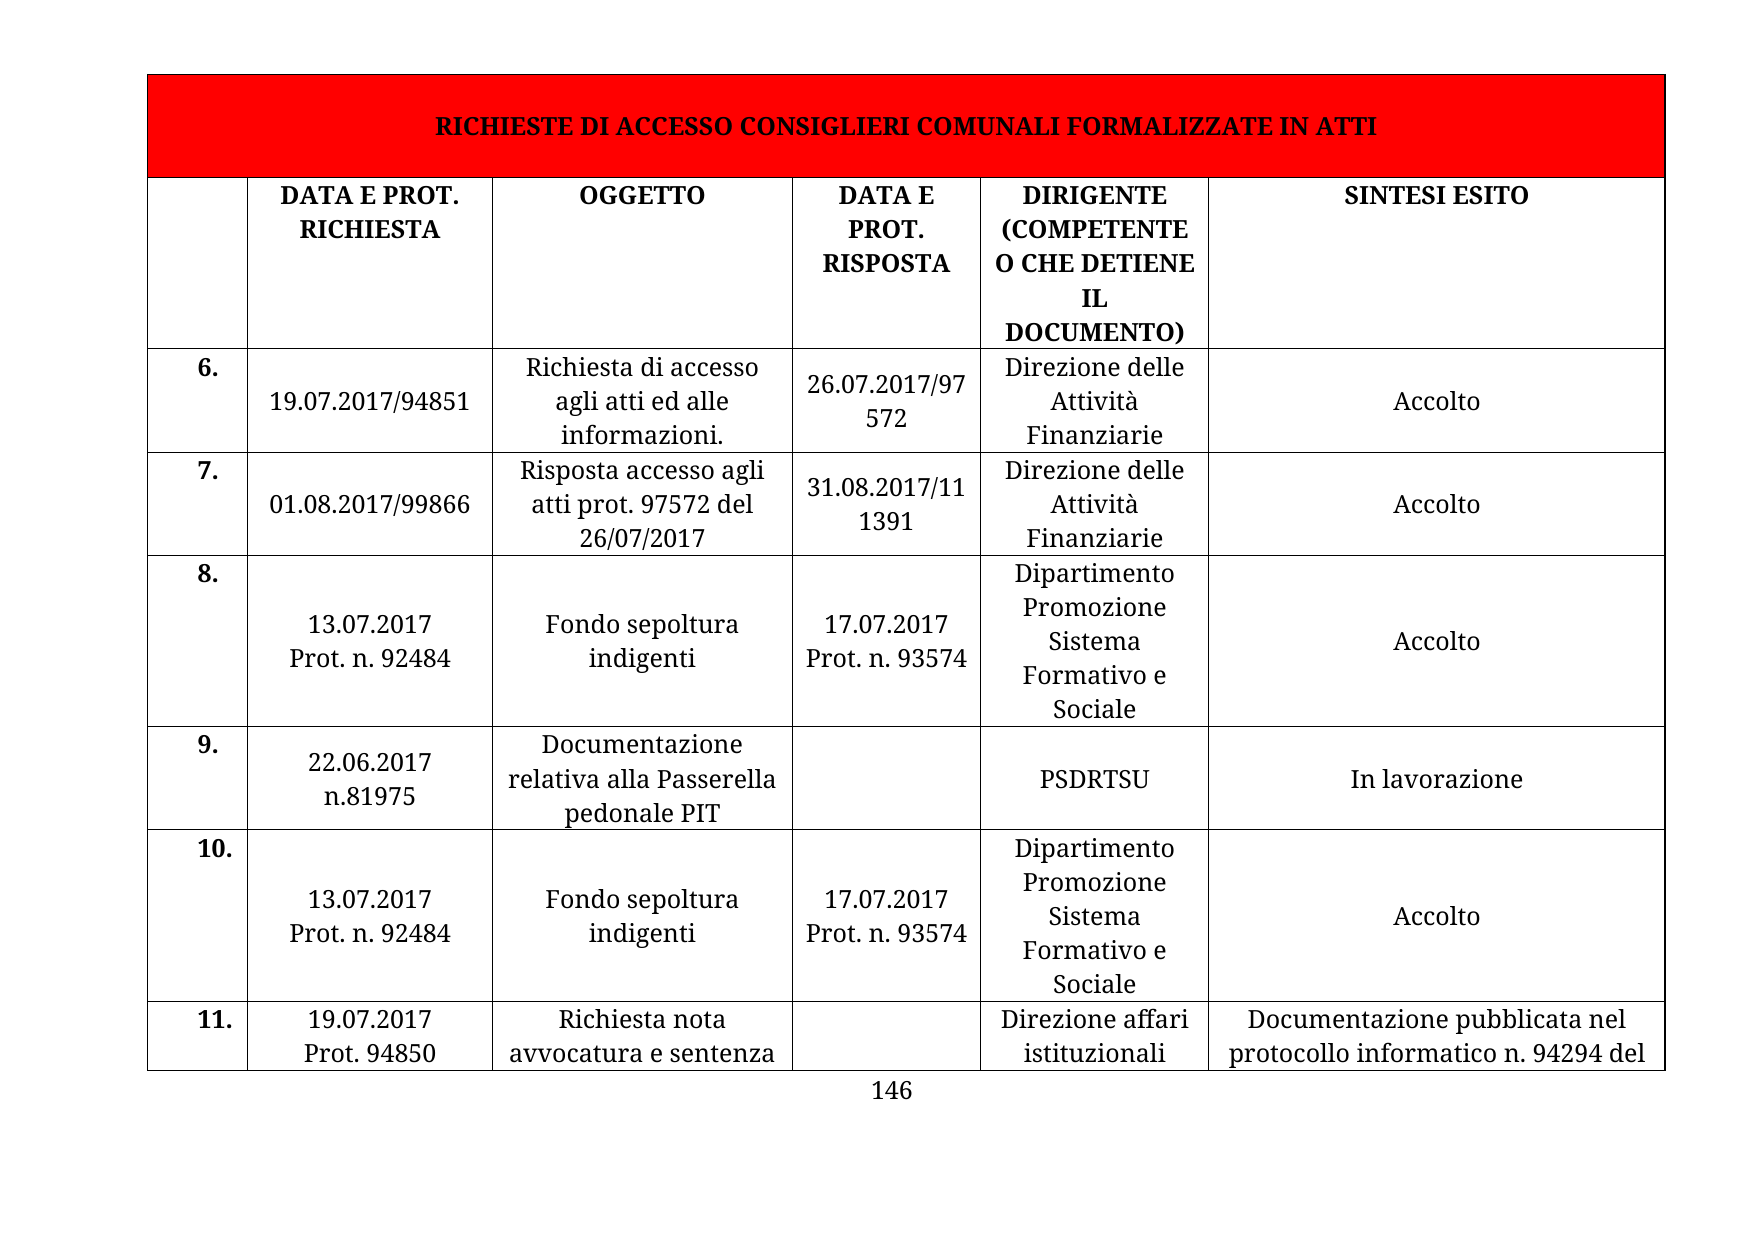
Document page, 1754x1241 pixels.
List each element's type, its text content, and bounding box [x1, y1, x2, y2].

table_cell [793, 727, 980, 829]
table_cell [148, 556, 247, 726]
table_cell Direzione affari istituzionali [981, 1002, 1208, 1070]
table_cell OGGETTO [493, 178, 792, 348]
table_cell [148, 453, 247, 555]
table_cell [148, 349, 247, 452]
table_cell 19.07.2017 Prot. 94850 [248, 1002, 492, 1070]
table_cell PSDRTSU [981, 727, 1208, 829]
table_cell 22.06.2017 n.81975 [248, 727, 492, 829]
table_cell [148, 1002, 247, 1070]
table_cell 13.07.2017 Prot. n. 92484 [248, 556, 492, 726]
table_cell DATA E PROT. RICHIESTA [248, 178, 492, 348]
table_cell 13.07.2017 Prot. n. 92484 [248, 830, 492, 1001]
table_cell 26.07.2017/97572 [793, 349, 980, 452]
table_cell [793, 1002, 980, 1070]
table_cell SINTESI ESITO [1209, 178, 1664, 348]
table_cell Accolto [1209, 830, 1664, 1001]
table_cell Fondo sepoltura indigenti [493, 556, 792, 726]
table_cell Accolto [1209, 349, 1664, 452]
table_cell Accolto [1209, 556, 1664, 726]
table_cell 17.07.2017 Prot. n. 93574 [793, 556, 980, 726]
table_cell Dipartimento Promozione Sistema Formativo e Sociale [981, 556, 1208, 726]
table_cell Accolto [1209, 453, 1664, 555]
table_cell Richiesta nota avvocatura e sentenza [493, 1002, 792, 1070]
table_cell Richiesta di accesso agli atti ed alle informazioni. [493, 349, 792, 452]
table_cell Direzione delle Attività Finanziarie [981, 349, 1208, 452]
table_cell Documentazione relativa alla Passerella pedonale PIT [493, 727, 792, 829]
table_cell [148, 178, 247, 348]
table_cell [148, 727, 247, 829]
table_cell In lavorazione [1209, 727, 1664, 829]
table_cell 31.08.2017/111391 [793, 453, 980, 555]
table_cell Documentazione pubblicata nel protocollo informatico n. 94294 del [1209, 1002, 1664, 1070]
table_cell DIRIGENTE (COMPETENTE O CHE DETIENE IL DOCUMENTO) [981, 178, 1208, 348]
table_cell Direzione delle Attività Finanziarie [981, 453, 1208, 555]
table_cell 01.08.2017/99866 [248, 453, 492, 555]
table_header RICHIESTE DI ACCESSO CONSIGLIERI COMUNALI FORMALIZZATE IN ATTI [148, 75, 1664, 177]
table_cell 19.07.2017/94851 [248, 349, 492, 452]
table_cell [148, 830, 247, 1001]
table_cell Fondo sepoltura indigenti [493, 830, 792, 1001]
table_cell DATA E PROT. RISPOSTA [793, 178, 980, 348]
table_cell Dipartimento Promozione Sistema Formativo e Sociale [981, 830, 1208, 1001]
table_cell Risposta accesso agli atti prot. 97572 del 26/07/2017 [493, 453, 792, 555]
table_cell 17.07.2017 Prot. n. 93574 [793, 830, 980, 1001]
